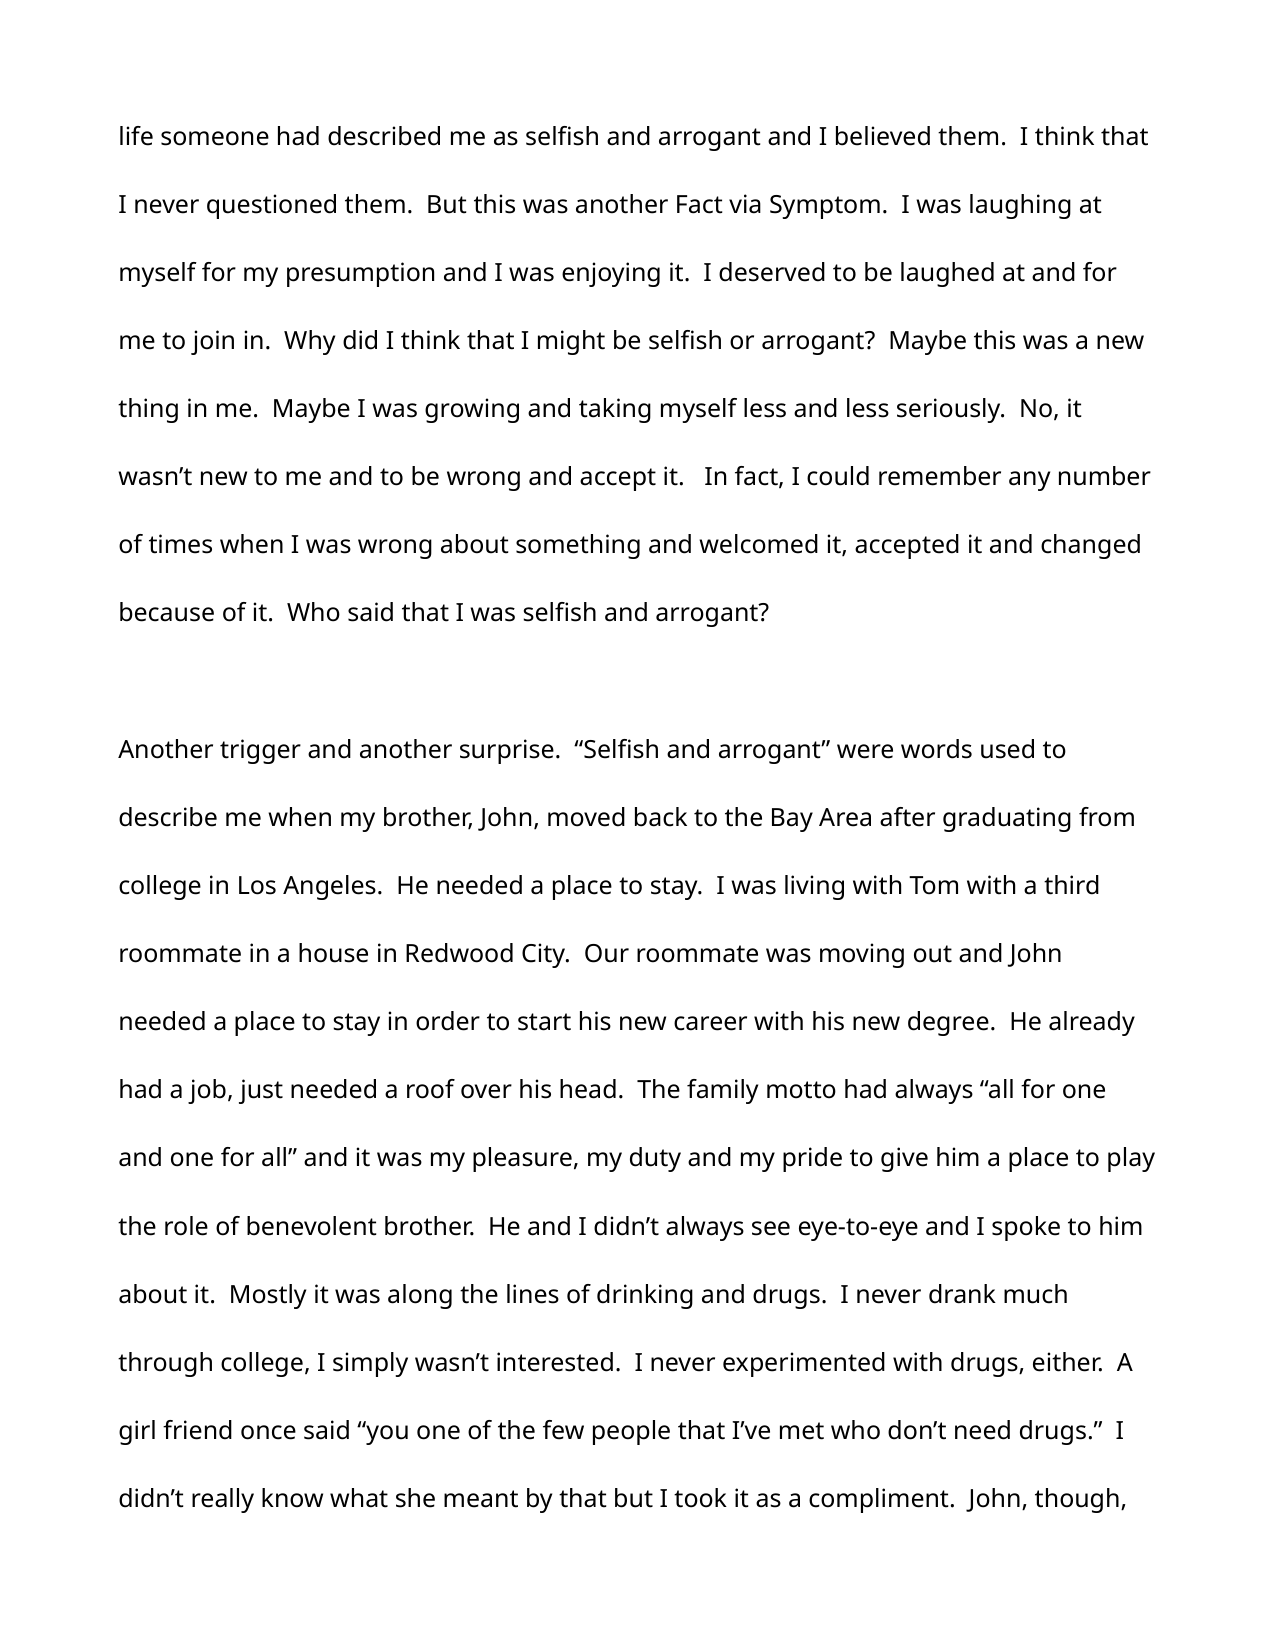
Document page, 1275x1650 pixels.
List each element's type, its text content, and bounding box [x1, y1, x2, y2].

text life someone had described me as selfish and arrogant and I believed them. I think that I never questioned them. But this was another Fact via Symptom. I was laughing at myself for my presumption and I was enjoying it. I deserved to be laughed at and for me to join in. Why did I think that I might be selfish or arrogant? Maybe this was a new thing in me. Maybe I was growing and taking myself less and less seriously. No, it wasn’t new to me and to be wrong and accept it. In fact, I could remember any number of times when I was wrong about something and welcomed it, accepted it and changed because of it. Who said that I was selfish and arrogant? [118, 118, 1157, 629]
text Another trigger and another surprise. “Selfish and arrogant” were words used to describe me when my brother, John, moved back to the Bay Area after graduating from college in Los Angeles. He needed a place to stay. I was living with Tom with a third roommate in a house in Redwood City. Our roommate was moving out and John needed a place to stay in order to start his new career with his new degree. He already had a job, just needed a roof over his head. The family motto had always “all for one and one for all” and it was my pleasure, my duty and my pride to give him a place to play the role of benevolent brother. He and I didn’t always see eye-to-eye and I spoke to him about it. Mostly it was along the lines of drinking and drugs. I never drank much through college, I simply wasn’t interested. I never experimented with drugs, either. A girl friend once said “you one of the few people that I’ve met who don’t need drugs.” I didn’t really know what she meant by that but I took it as a compliment. John, though, [118, 731, 1157, 1515]
